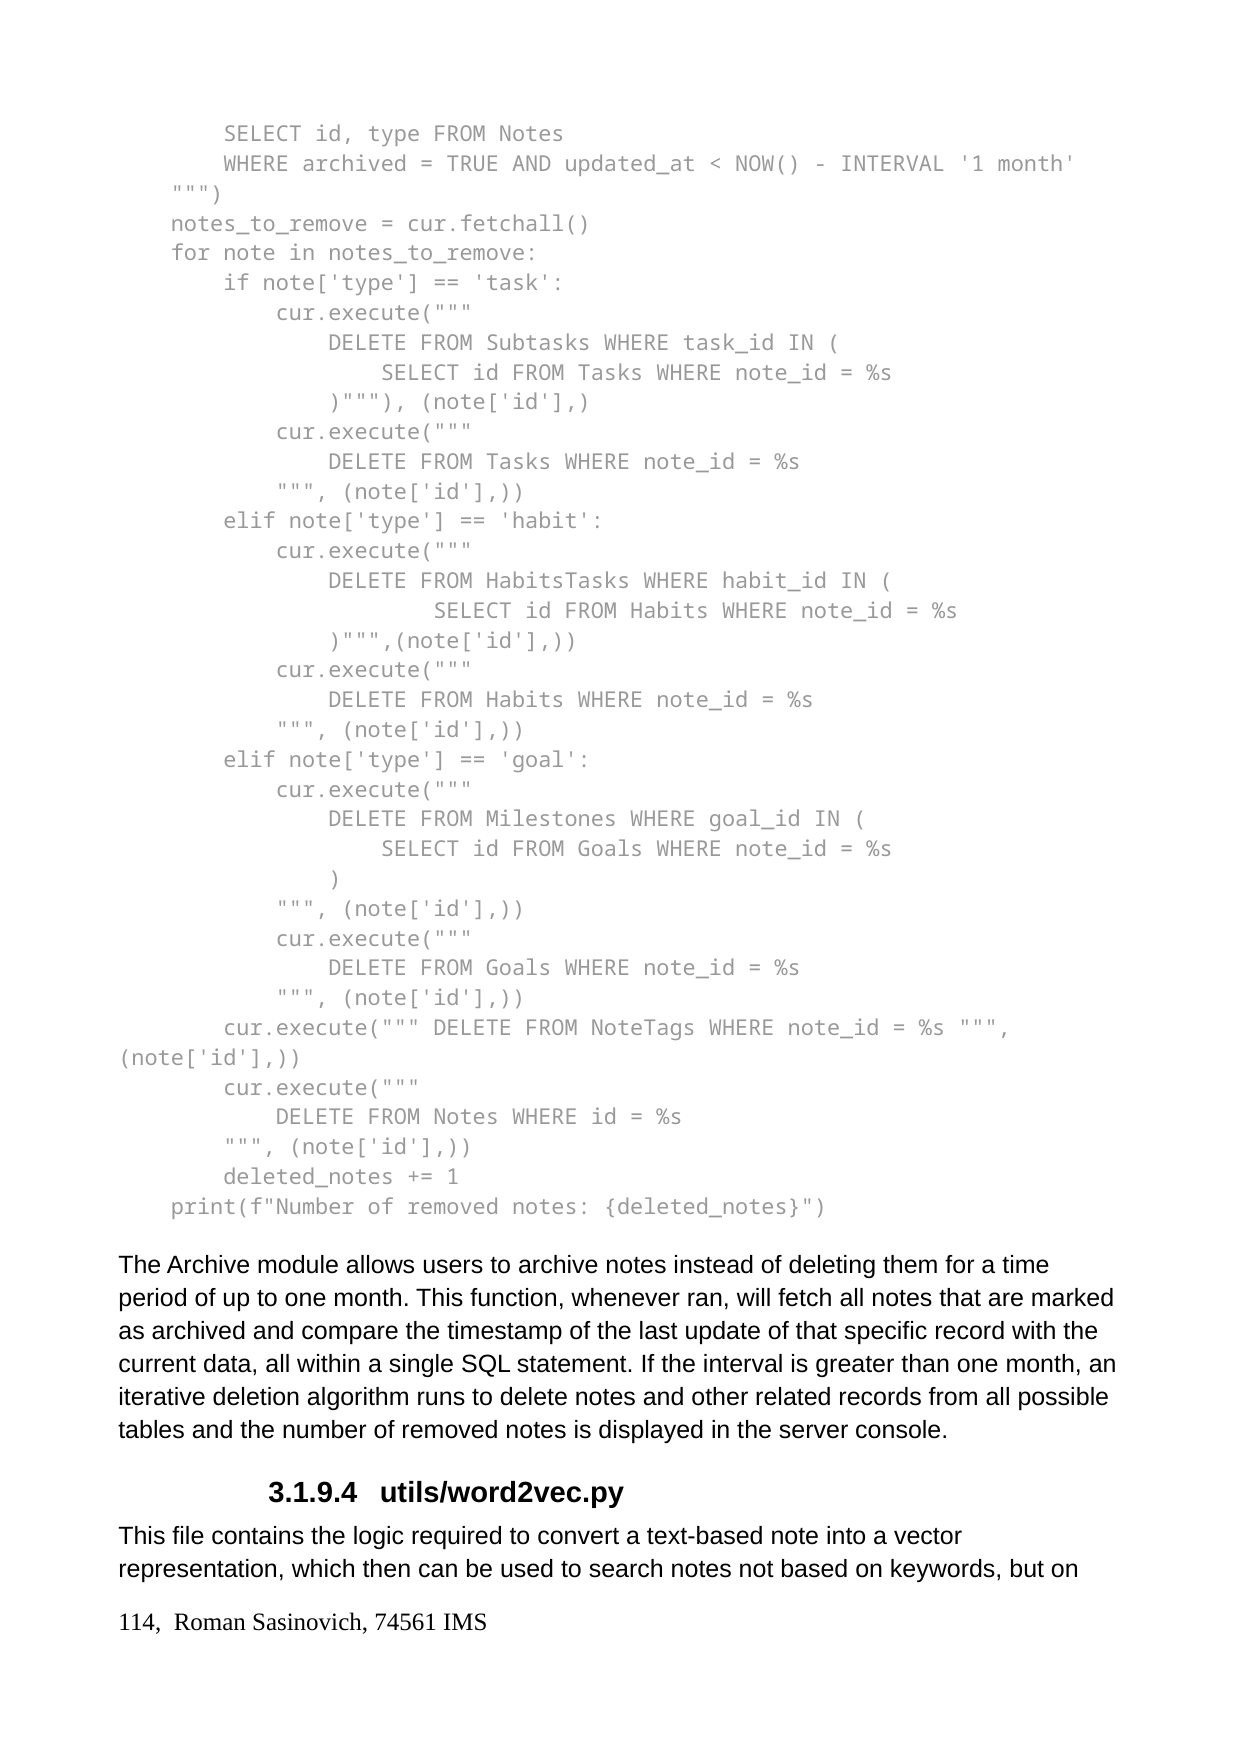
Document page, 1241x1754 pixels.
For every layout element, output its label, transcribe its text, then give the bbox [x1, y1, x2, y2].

text This file contains the logic required to convert a text-based note into a vector representation, which then can be used to search notes not based on keywords, but on [118, 1521, 1122, 1583]
text DELETE FROM Habits WHERE note_id = %s [118, 684, 1122, 714]
text """, (note['id'],)) [118, 714, 1122, 744]
text elif note['type'] == 'habit': [118, 505, 1122, 535]
text DELETE FROM Subtasks WHERE task_id IN ( [118, 327, 1122, 356]
text SELECT id FROM Tasks WHERE note_id = %s [118, 356, 1122, 386]
text SELECT id FROM Goals WHERE note_id = %s [118, 833, 1122, 863]
text """, (note['id'],)) [118, 893, 1122, 922]
text cur.execute(""" [118, 1071, 1122, 1101]
text SELECT id, type FROM Notes [118, 118, 1122, 148]
text """, (note['id'],)) [118, 476, 1122, 505]
text cur.execute(""" [118, 297, 1122, 327]
text ) [118, 863, 1122, 893]
text DELETE FROM Notes WHERE id = %s [118, 1101, 1122, 1131]
text DELETE FROM HabitsTasks WHERE habit_id IN ( [118, 565, 1122, 595]
text cur.execute(""" [118, 922, 1122, 952]
text cur.execute(""" [118, 416, 1122, 446]
text deleted_notes += 1 [118, 1161, 1122, 1191]
text for note in notes_to_remove: [118, 237, 1122, 267]
text )"""), (note['id'],) [118, 386, 1122, 416]
text cur.execute(""" [118, 535, 1122, 565]
text cur.execute(""" DELETE FROM NoteTags WHERE note_id = %s """, (note['id'],)) [118, 1012, 1122, 1071]
text DELETE FROM Goals WHERE note_id = %s [118, 952, 1122, 982]
text notes_to_remove = cur.fetchall() [118, 207, 1122, 237]
text cur.execute(""" [118, 654, 1122, 684]
text The Archive module allows users to archive notes instead of deleting them for a time period of up to one month. This function, whenever ran, will fetch all notes that are marked as archived and compare the timestamp of the last update of that specific record with the current data, all within a single SQL statement. If the interval is greater than one month, an iterative deletion algorithm runs to delete notes and other related records from all possible tables and the number of removed notes is displayed in the server console. [118, 1250, 1122, 1444]
text if note['type'] == 'task': [118, 267, 1122, 297]
text print(f"Number of removed notes: {deleted_notes}") [118, 1191, 1122, 1220]
text )""",(note['id'],)) [118, 624, 1122, 654]
text SELECT id FROM Habits WHERE note_id = %s [118, 595, 1122, 624]
text elif note['type'] == 'goal': [118, 744, 1122, 773]
text """) [118, 178, 1122, 207]
text DELETE FROM Milestones WHERE goal_id IN ( [118, 803, 1122, 833]
text """, (note['id'],)) [118, 1131, 1122, 1161]
text cur.execute(""" [118, 773, 1122, 803]
text """, (note['id'],)) [118, 982, 1122, 1012]
subtitle utils/word2vec.py [268, 1475, 1122, 1509]
text DELETE FROM Tasks WHERE note_id = %s [118, 446, 1122, 476]
text WHERE archived = TRUE AND updated_at < NOW() - INTERVAL '1 month' [118, 148, 1122, 178]
